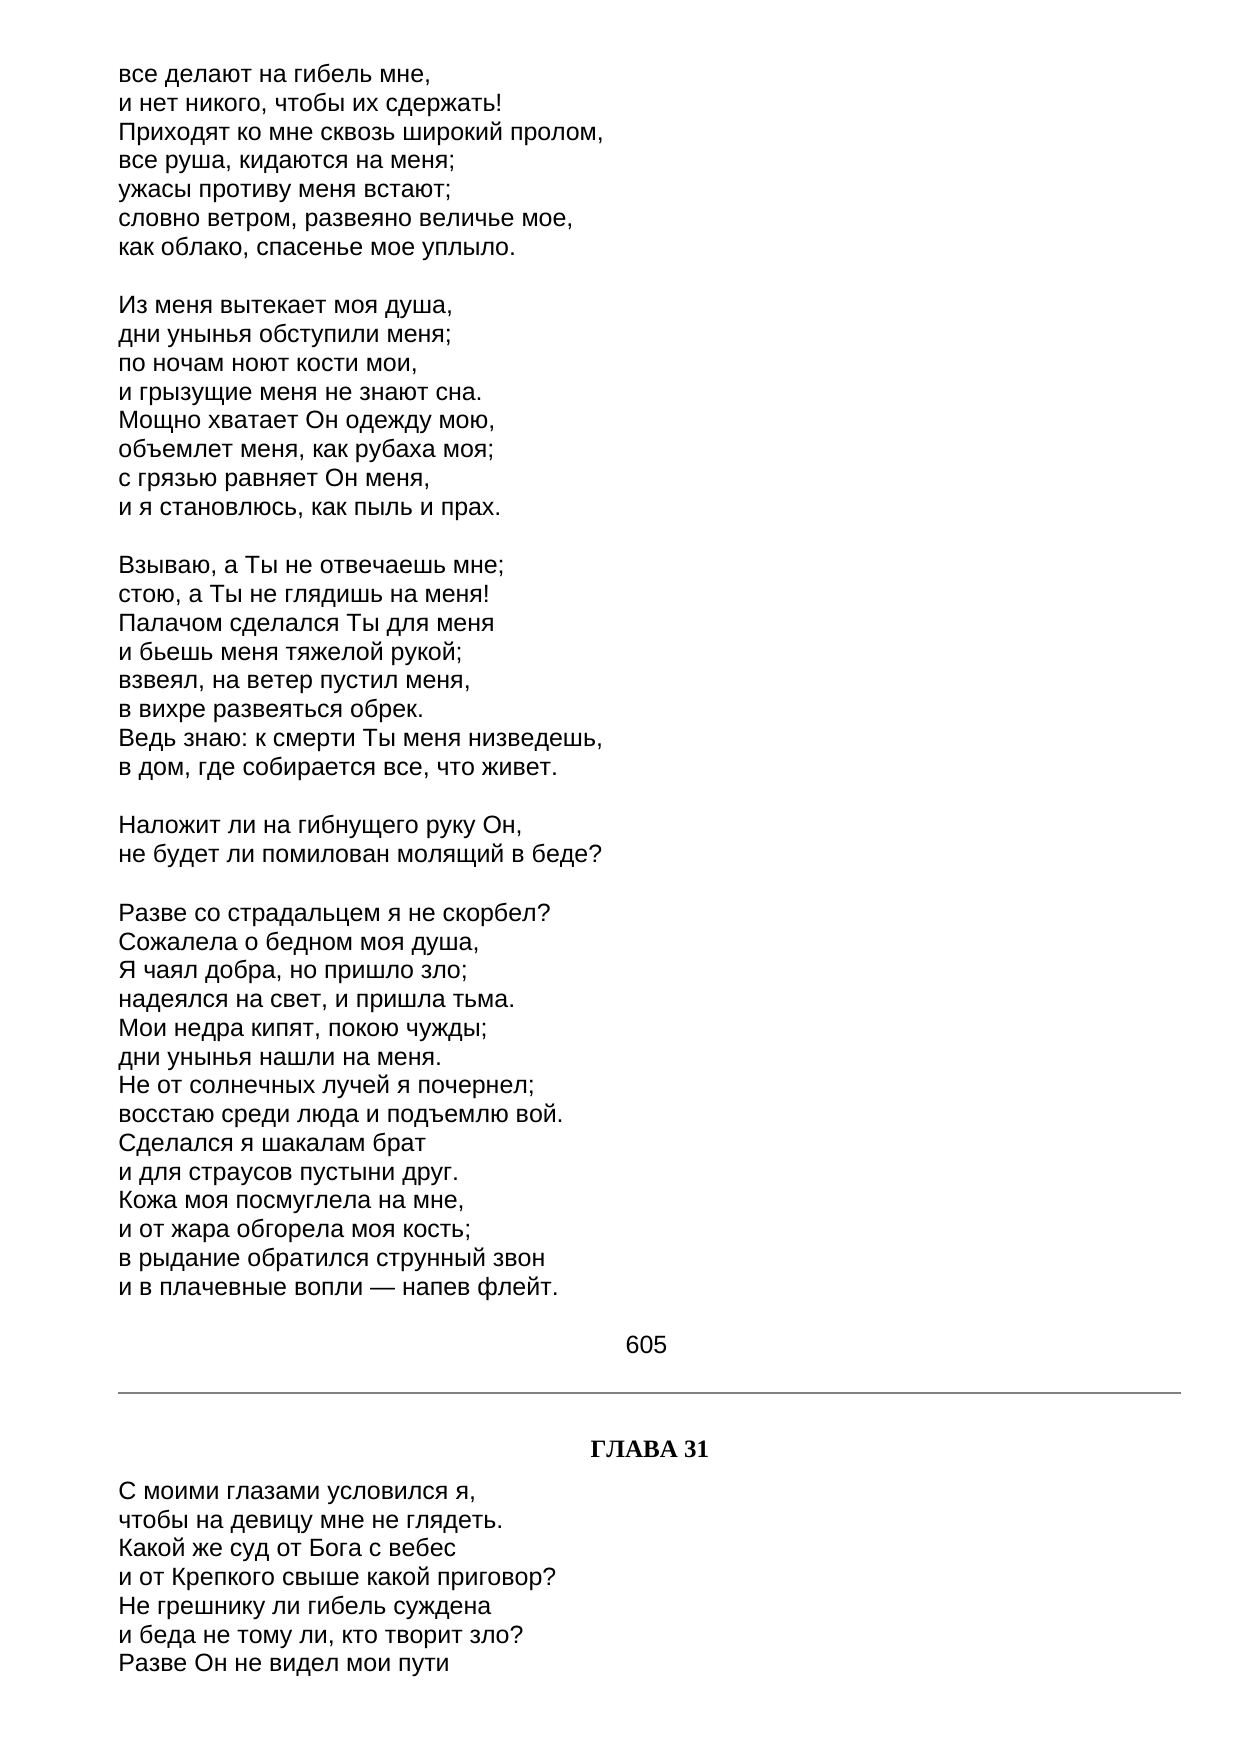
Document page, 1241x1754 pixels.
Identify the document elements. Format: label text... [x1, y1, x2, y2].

text 605 [118, 1330, 1181, 1358]
table_header С моими глазами условился я, чтобы на девицу мне не глядеть. Какой же суд от Бога с вебес и от Крепкого свыше какой приговор? Не грешнику ли гибель суждена и беда не тому ли, кто творит зло? Разве Он не видел мои пути [118, 1476, 645, 1677]
subtitle ГЛАВА 31 [118, 1434, 1181, 1463]
table_header все делают на гибель мне, и нет никого, чтобы их сдержать! Приходят ко мне сквозь широкий пролом, все руша, кидаются на меня; ужасы противу меня встают; словно ветром, развеяно величье мое, как облако, спасенье мое уплыло. Из меня вытекает моя душа, дни унынья обступили меня; по ночам ноют кости мои, и грызущие меня не знают сна. Мощно хватает Он одежду мою, объемлет меня, как рубаха моя; с грязью равняет Он меня, и я становлюсь, как пыль и прах. Взываю, а Ты не отвечаешь мне; стою, а Ты не глядишь на меня! Палачом сделался Ты для меня и бьешь меня тяжелой рукой; взвеял, на ветер пустил меня, в вихре развеяться обрек. Ведь знаю: к смерти Ты меня низведешь, в дом, где собирается все, что живет. Наложит ли на гибнущего руку Он, не будет ли помилован молящий в беде? Разве со страдальцем я не скорбел? Сожалела о бедном моя душа, Я чаял добра, но пришло зло; надеялся на свет, и пришла тьма. Мои недра кипят, покою чужды; дни унынья нашли на меня. Не от солнечных лучей я почернел; восстаю среди люда и подъемлю вой. Сделался я шакалам брат и для страусов пустыни друг. Кожа моя посмуглела на мне, и от жара обгорела моя кость; в рыдание обратился струнный звон и в плачевные вопли — напев флейт. [118, 59, 632, 1330]
